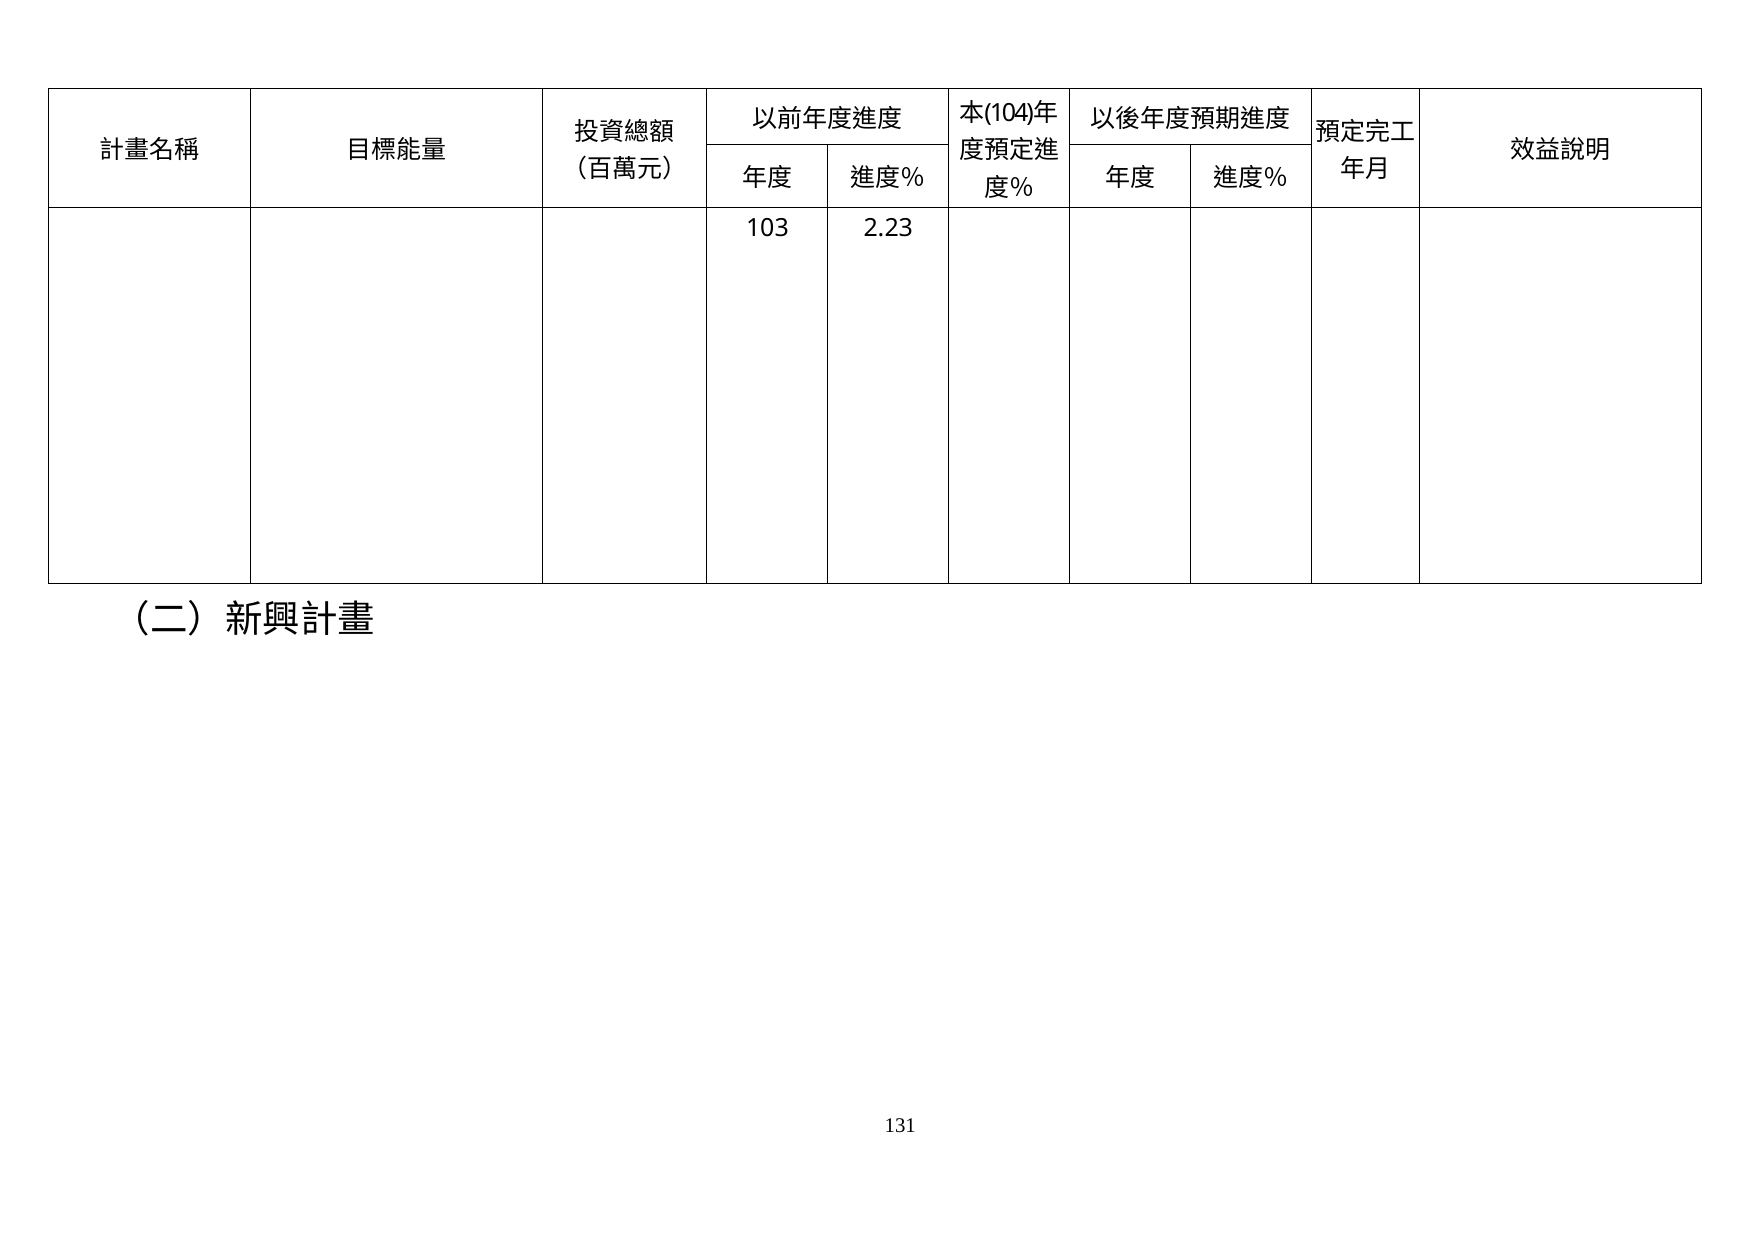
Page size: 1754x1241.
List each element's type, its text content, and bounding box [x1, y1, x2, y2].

table_header 效益說明 [1420, 89, 1701, 207]
table_header 投資總額 （百萬元） [543, 89, 706, 207]
table_cell [251, 208, 542, 583]
table_cell 進度％ [1191, 145, 1311, 207]
table_header 預定完工年月 [1312, 89, 1419, 207]
table_cell [1420, 208, 1701, 583]
table_header 以前年度進度 [707, 89, 948, 144]
table_header 目標能量 [251, 89, 542, 207]
table_cell [1312, 208, 1419, 583]
table_cell 年度 [707, 145, 827, 207]
table_cell [949, 208, 1069, 583]
text （二）新興計畫 [112, 584, 1687, 644]
table_cell [49, 208, 250, 583]
table_cell [1070, 208, 1190, 583]
table_header 以後年度預期進度 [1070, 89, 1311, 144]
table_cell 103 [707, 208, 827, 583]
table_cell 年度 [1070, 145, 1190, 207]
table_header 計畫名稱 [49, 89, 250, 207]
table_cell [1191, 208, 1311, 583]
table_cell [543, 208, 706, 583]
table_cell 進度％ [828, 145, 948, 207]
table_header 本(104)年度預定進度％ [949, 89, 1069, 207]
table_cell 2.23 [828, 208, 948, 583]
